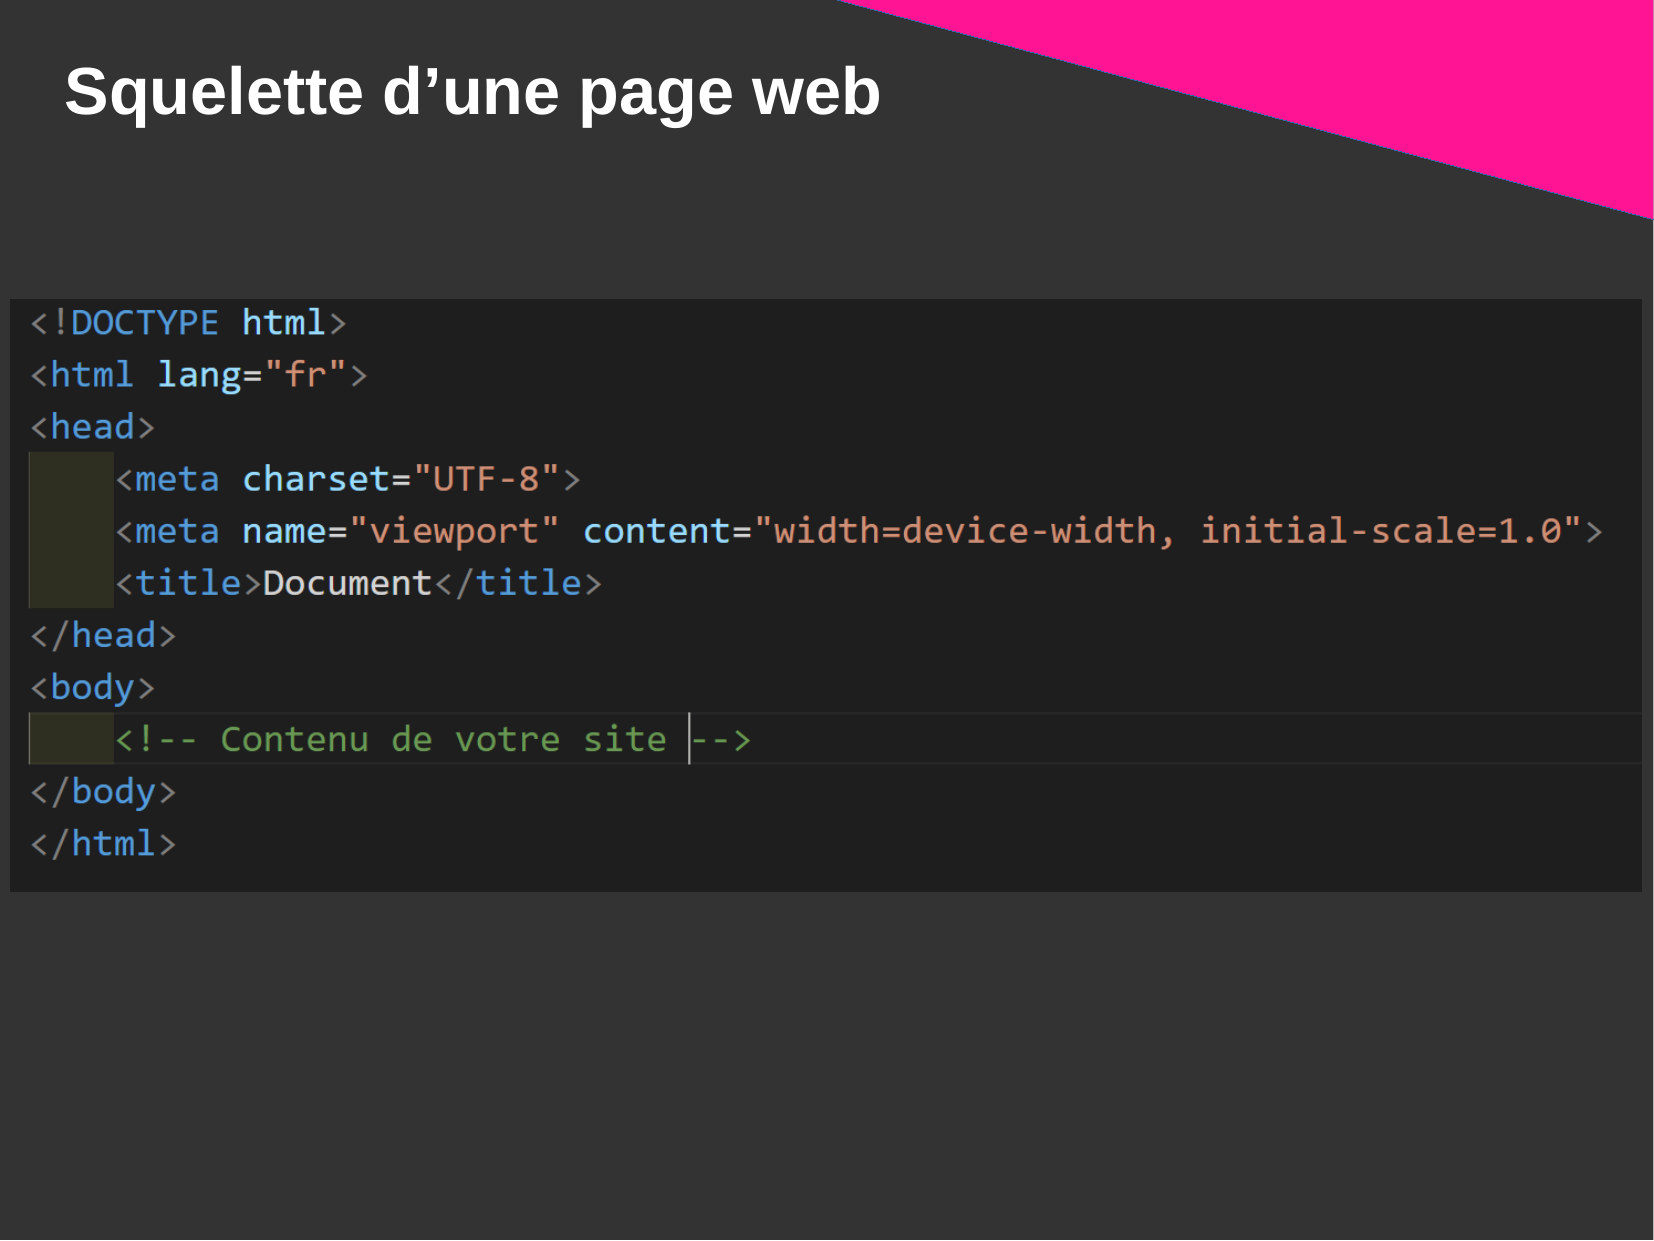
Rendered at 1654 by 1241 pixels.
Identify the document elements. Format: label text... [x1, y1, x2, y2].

title Squelette d’une page web [64, 54, 1417, 157]
text_box [837, 0, 1654, 220]
picture [10, 299, 1642, 892]
